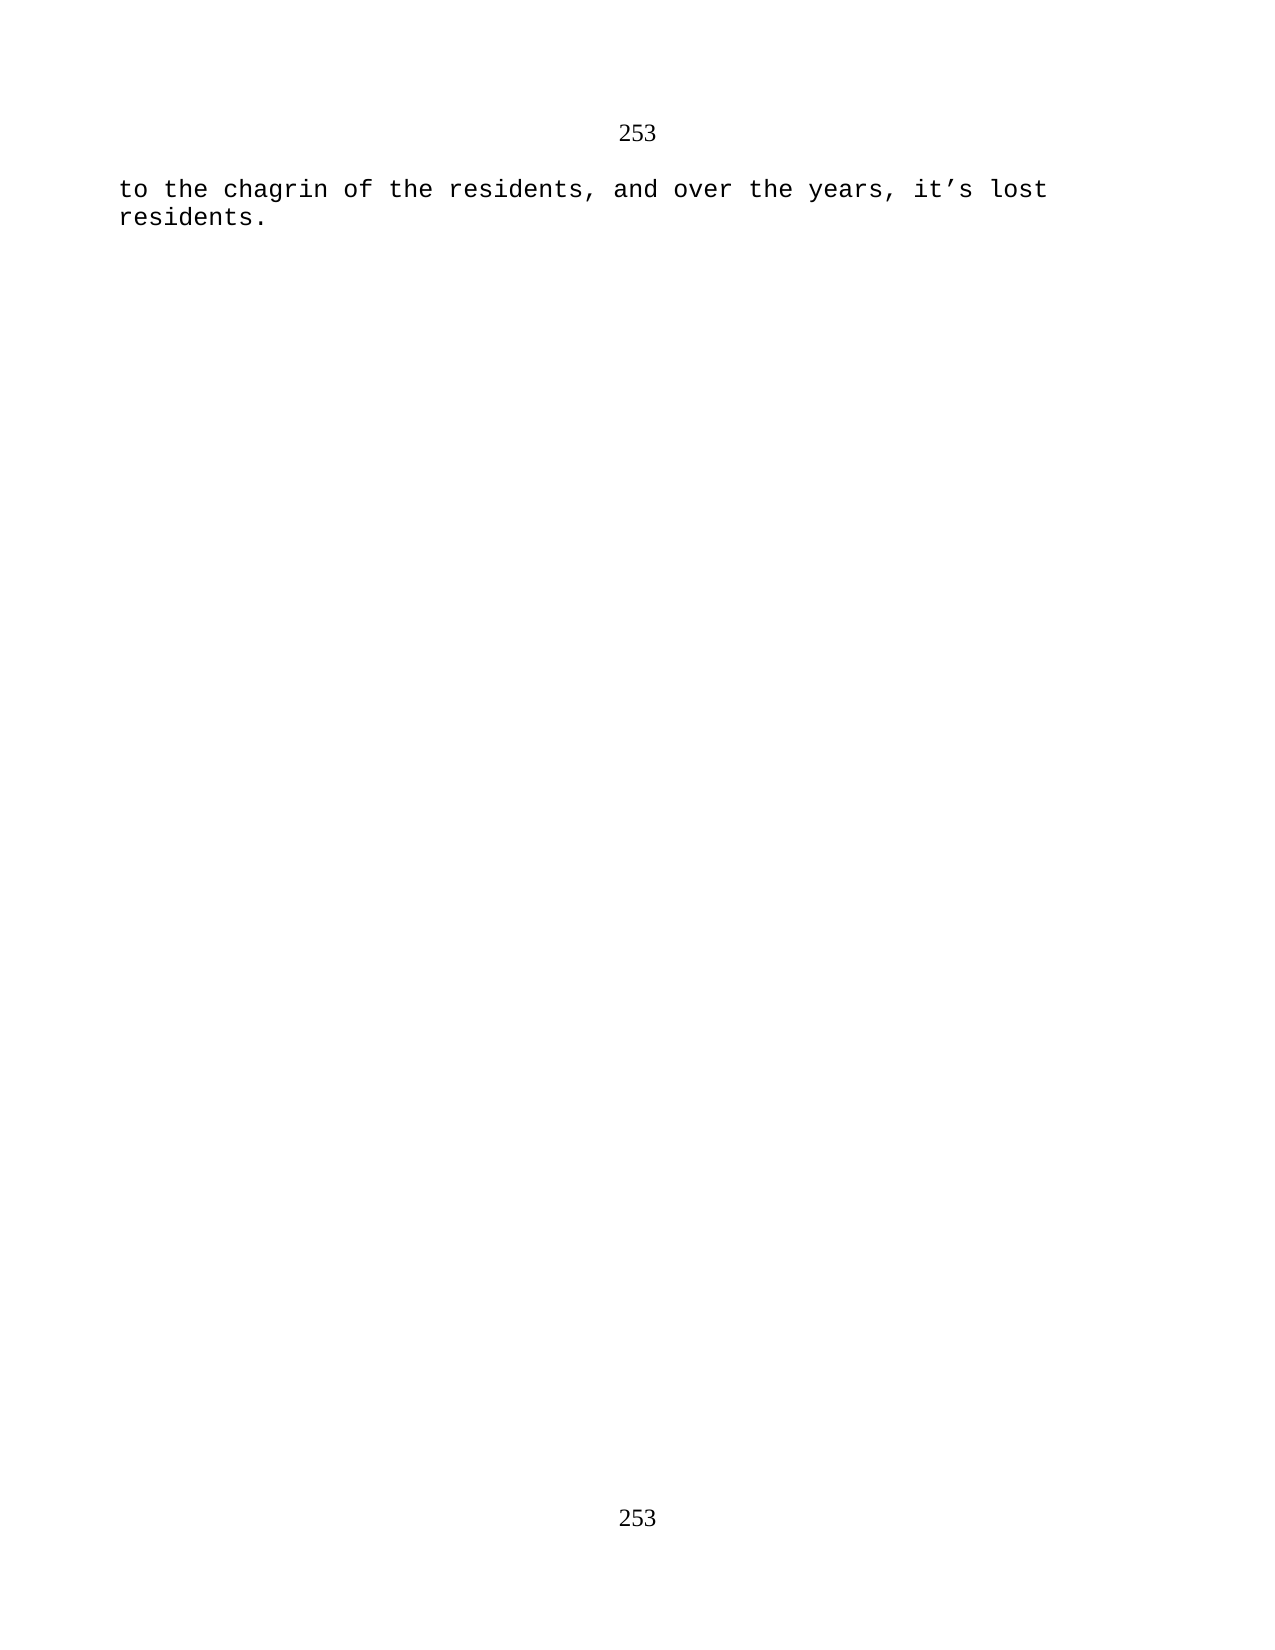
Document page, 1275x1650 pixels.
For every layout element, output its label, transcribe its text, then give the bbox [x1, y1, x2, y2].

text to the chagrin of the residents, and over the years, it’s lost residents. [118, 176, 1157, 233]
